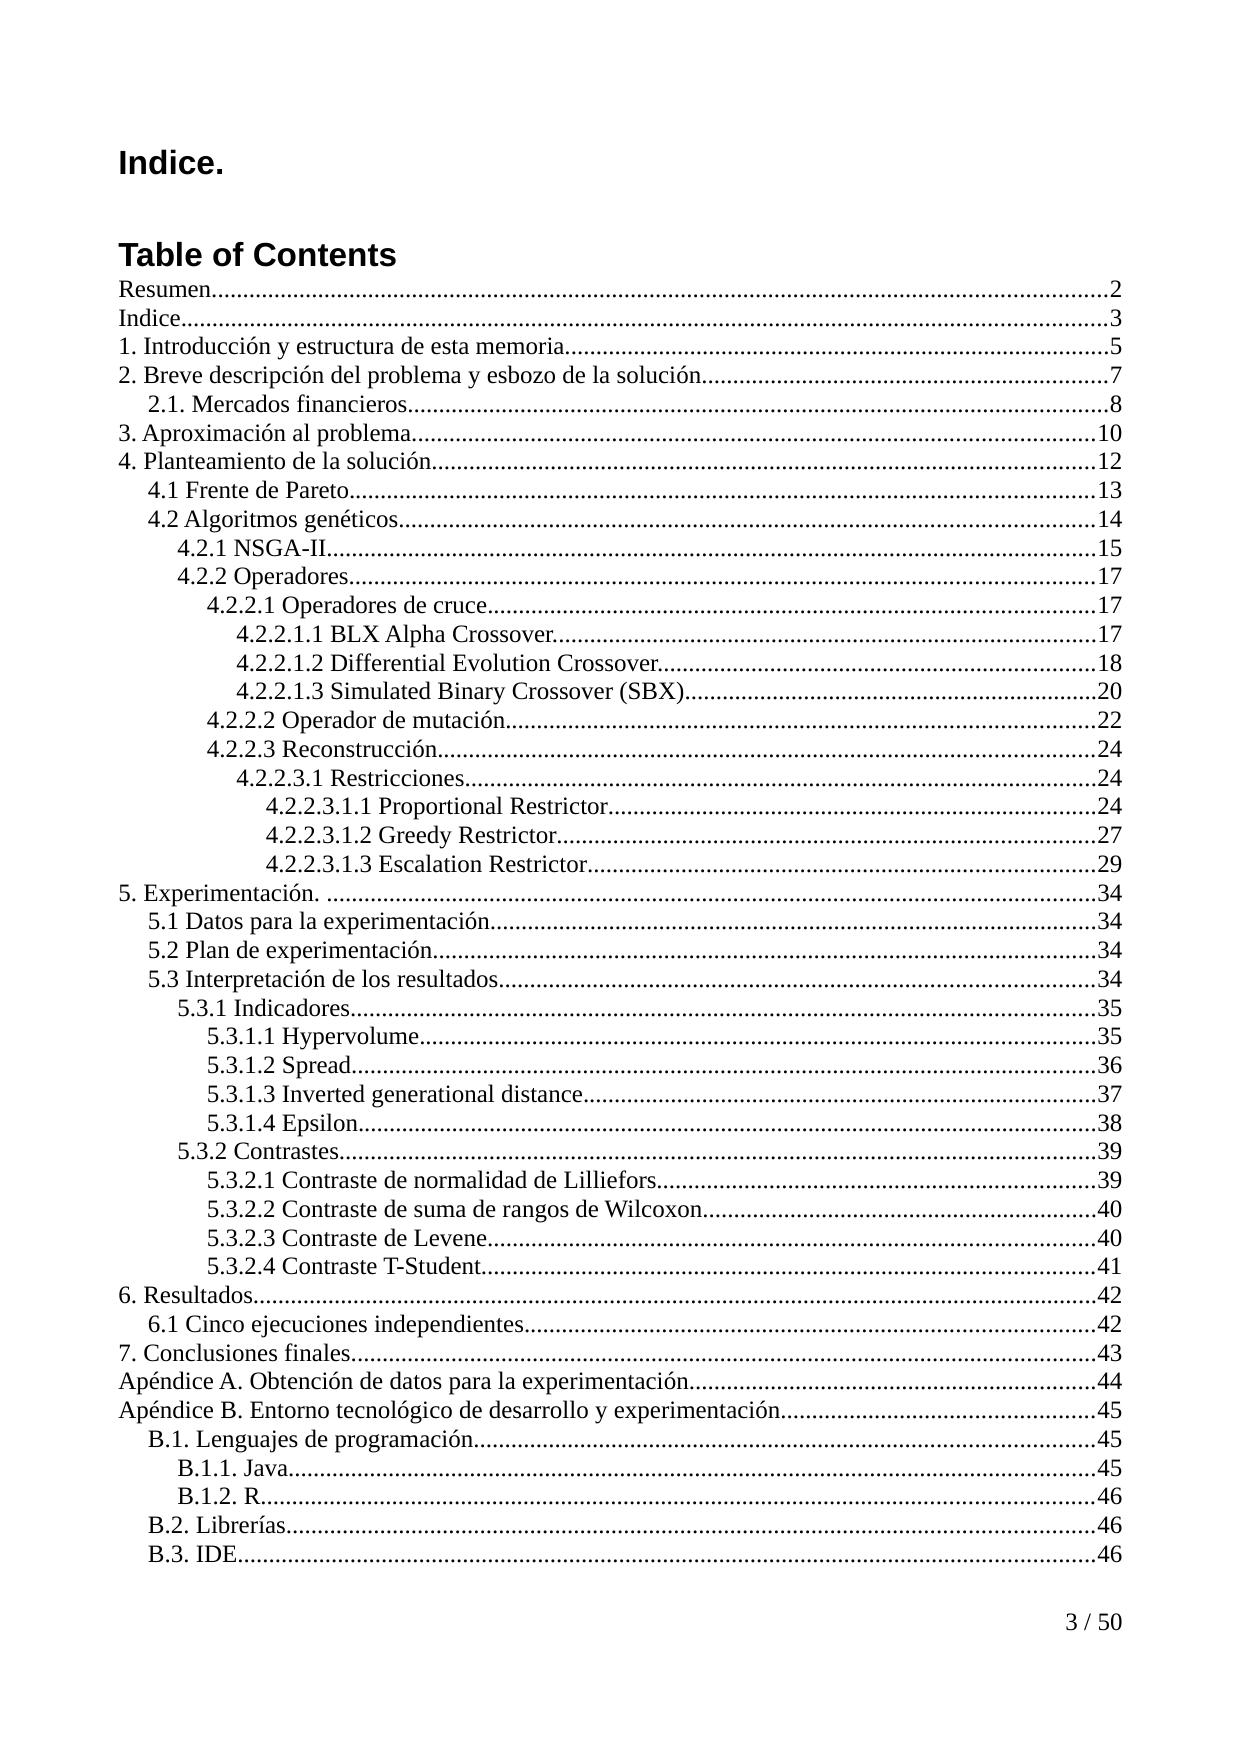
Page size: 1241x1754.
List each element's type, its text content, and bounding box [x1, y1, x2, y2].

subtitle Indice. [118, 143, 1122, 182]
text 4.2.1 NSGA-II 15 [177, 533, 1122, 561]
text 6.1 Cinco ejecuciones independientes. 42 [148, 1309, 1122, 1338]
text 5.3.2.1 Contraste de normalidad de Lilliefors. 39 [207, 1165, 1122, 1194]
text 4. Planteamiento de la solución. 12 [118, 446, 1122, 475]
text 4.2 Algoritmos genéticos. 14 [148, 504, 1122, 533]
text 5.3.2.4 Contraste T-Student. 41 [207, 1251, 1122, 1280]
text 2.1. Mercados financieros 8 [148, 389, 1122, 418]
text Apéndice B. Entorno tecnológico de desarrollo y experimentación. 45 [118, 1395, 1122, 1424]
text 2. Breve descripción del problema y esbozo de la solución. 7 [118, 360, 1122, 389]
text 5.3.2.3 Contraste de Levene. 40 [207, 1223, 1122, 1251]
text 5.2 Plan de experimentación. 34 [148, 935, 1122, 964]
text Apéndice A. Obtención de datos para la experimentación. 44 [118, 1366, 1122, 1395]
text 4.2.2.1.2 Differential Evolution Crossover. 18 [236, 648, 1122, 676]
text 5.3 Interpretación de los resultados. 34 [148, 964, 1122, 993]
text 5.3.1.3 Inverted generational distance. 37 [207, 1079, 1122, 1108]
text 3. Aproximación al problema. 10 [118, 418, 1122, 446]
text 4.2.2.3.1.1 Proportional Restrictor 24 [266, 791, 1122, 820]
text 4.2.2.3.1.3 Escalation Restrictor 29 [266, 849, 1122, 878]
text B.3. IDE 46 [148, 1539, 1122, 1568]
text 4.1 Frente de Pareto. 13 [148, 475, 1122, 504]
text B.2. Librerías. 46 [148, 1510, 1122, 1539]
text 6. Resultados 42 [118, 1280, 1122, 1309]
text 4.2.2.1 Operadores de cruce. 17 [207, 590, 1122, 619]
text 4.2.2.3.1.2 Greedy Restrictor 27 [266, 820, 1122, 849]
text 4.2.2.3 Reconstrucción. 24 [207, 734, 1122, 763]
text 5. Experimentación. 34 [118, 878, 1122, 906]
text B.1.2. R 46 [177, 1481, 1122, 1510]
text 4.2.2.3.1 Restricciones 24 [236, 763, 1122, 791]
text 5.1 Datos para la experimentación. 34 [148, 906, 1122, 935]
text 5.3.2.2 Contraste de suma de rangos de Wilcoxon. 40 [207, 1194, 1122, 1223]
text 5.3.1.1 Hypervolume. 35 [207, 1021, 1122, 1050]
text 7. Conclusiones finales. 43 [118, 1338, 1122, 1366]
text B.1.1. Java 45 [177, 1453, 1122, 1481]
text 4.2.2.1.3 Simulated Binary Crossover (SBX) 20 [236, 676, 1122, 705]
text 4.2.2.2 Operador de mutación. 22 [207, 705, 1122, 734]
text B.1. Lenguajes de programación. 45 [148, 1424, 1122, 1453]
text 4.2.2.1.1 BLX Alpha Crossover. 17 [236, 619, 1122, 648]
text Indice. 3 [118, 303, 1122, 331]
text 5.3.1.4 Epsilon. 38 [207, 1108, 1122, 1136]
text 5.3.1.2 Spread. 36 [207, 1050, 1122, 1079]
subtitle Table of Contents [118, 236, 1122, 274]
text Resumen. 2 [118, 274, 1122, 303]
text 5.3.2 Contrastes. 39 [177, 1136, 1122, 1165]
text 1. Introducción y estructura de esta memoria. 5 [118, 331, 1122, 360]
text 4.2.2 Operadores. 17 [177, 561, 1122, 590]
text 5.3.1 Indicadores. 35 [177, 993, 1122, 1021]
